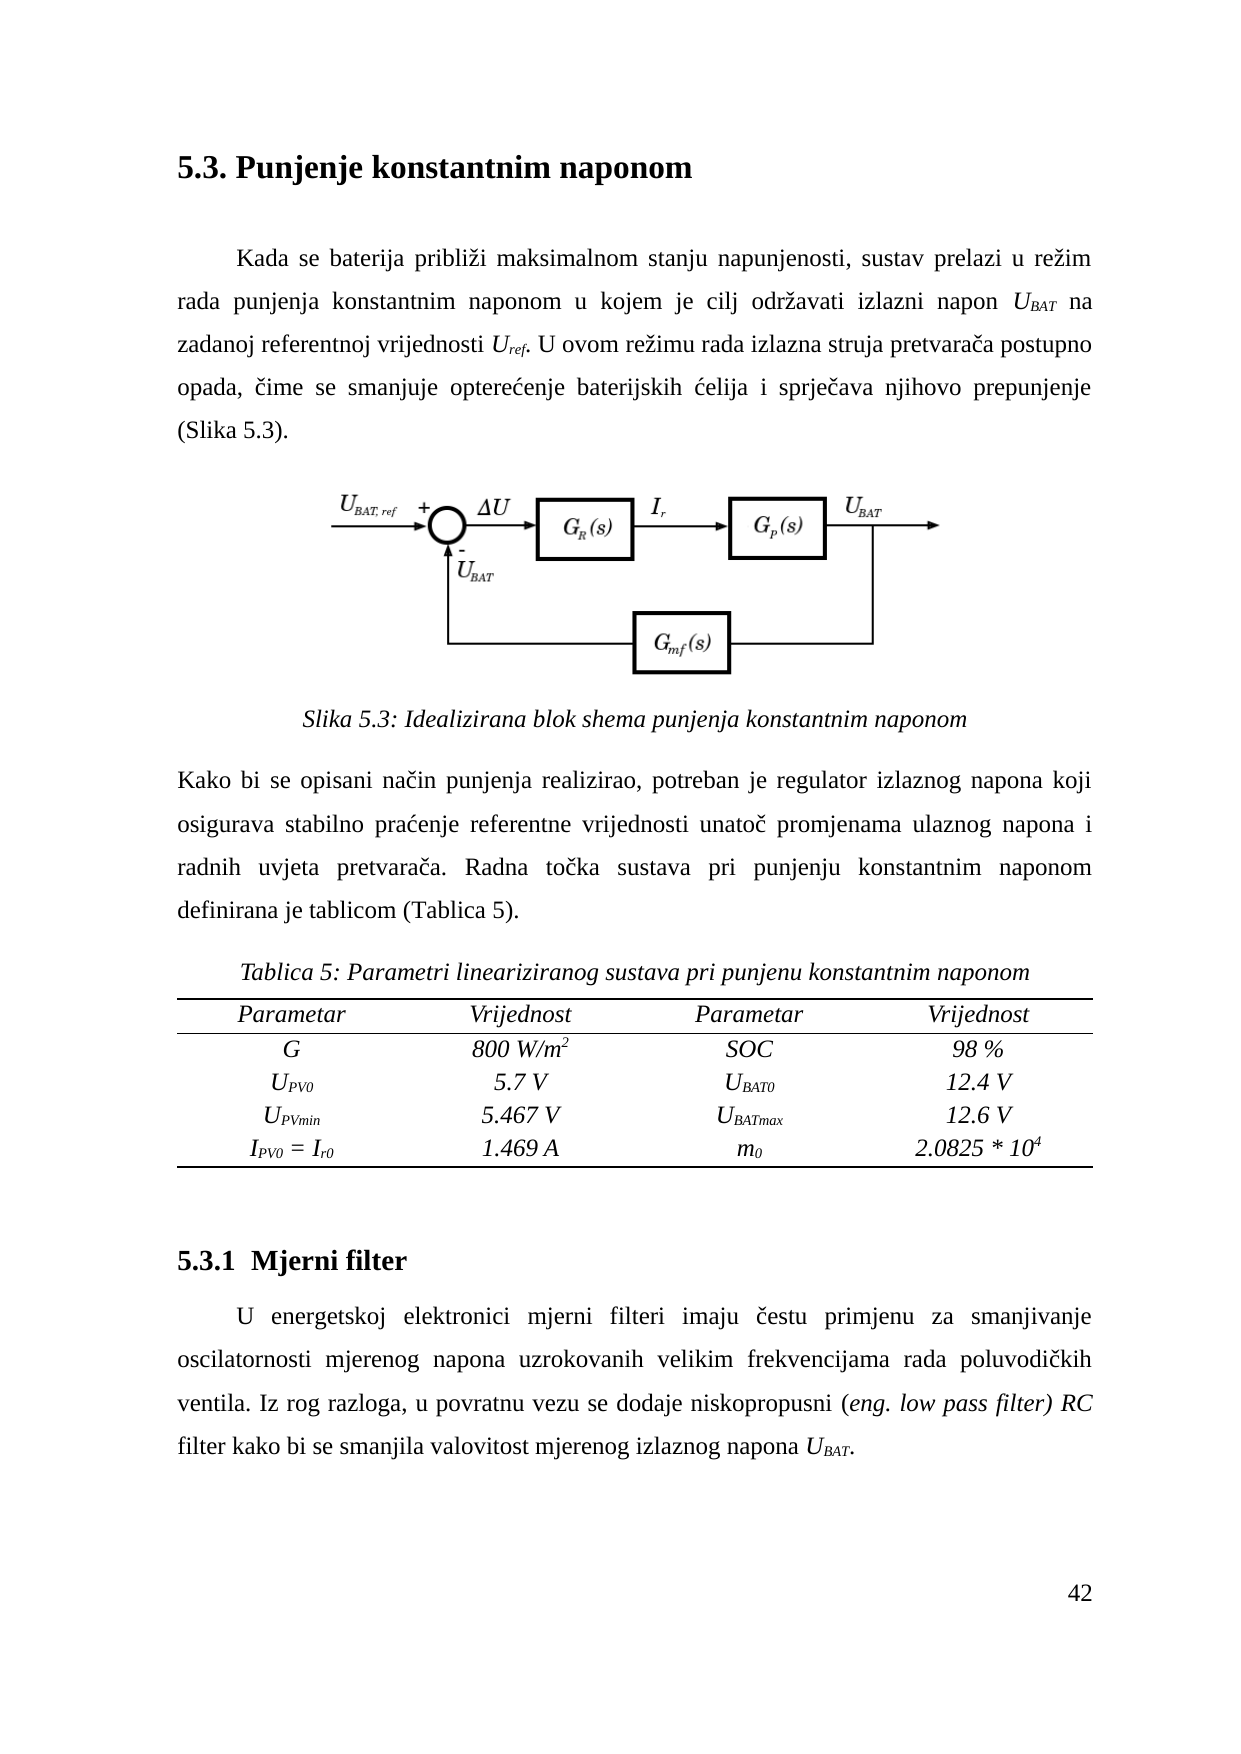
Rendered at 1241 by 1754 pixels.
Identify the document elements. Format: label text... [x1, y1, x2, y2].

table_cell 800 W/m2 [406, 1034, 635, 1067]
table_cell UPVmin [177, 1100, 406, 1133]
table_cell G [177, 1034, 406, 1067]
table_cell 5.7 V [406, 1067, 635, 1100]
table_cell 12.4 V [864, 1067, 1093, 1100]
table_cell UPV0 [177, 1067, 406, 1100]
subtitle Mjerni filter [177, 1243, 1093, 1277]
table_header Parametar [635, 1000, 864, 1032]
table_header Parametar [177, 1000, 406, 1032]
text Tablica 5: Parametri lineariziranog sustava pri punjenu konstantnim naponom [177, 957, 1093, 985]
table_cell m0 [635, 1133, 864, 1166]
table_cell 2.0825 * 104 [864, 1133, 1093, 1166]
table_header Vrijednost [406, 1000, 635, 1032]
table_cell UBAT0 [635, 1067, 864, 1100]
text Kako bi se opisani način punjenja realizirao, potreban je regulator izlaznog napona koji osigurava stabilno praćenje referentne vrijednosti unatoč promjenama ulaznog napona i radnih uvjeta pretvarača. Radna točka sustava pri punjenju konstantnim naponom definirana je tablicom (Tablica 5). [177, 766, 1093, 924]
text Slika 5.3: Idealizirana blok shema punjenja konstantnim naponom [219, 704, 1050, 733]
table_cell SOC [635, 1034, 864, 1067]
table_cell 12.6 V [864, 1100, 1093, 1133]
table_cell UBATmax [635, 1100, 864, 1133]
table_header Vrijednost [864, 1000, 1093, 1032]
text Kada se baterija približi maksimalnom stanju napunjenosti, sustav prelazi u režim rada punjenja konstantnim naponom u kojem je cilj održavati izlazni napon UBAT na zadanoj referentnoj vrijednosti Uref. U ovom režimu rada izlazna struja pretvarača postupno opada, čime se smanjuje opterećenje baterijskih ćelija i sprječava njihovo prepunjenje (Slika 5.3). [177, 243, 1093, 444]
picture [328, 488, 942, 680]
table_cell IPV0 = Ir0 [177, 1133, 406, 1166]
table_cell 98 % [864, 1034, 1093, 1067]
table_cell 1.469 A [406, 1133, 635, 1166]
table_cell 5.467 V [406, 1100, 635, 1133]
subtitle Punjenje konstantnim naponom [177, 148, 1093, 186]
text U energetskoj elektronici mjerni filteri imaju čestu primjenu za smanjivanje oscilatornosti mjerenog napona uzrokovanih velikim frekvencijama rada poluvodičkih ventila. Iz rog razloga, u povratnu vezu se dodaje niskopropusni (eng. low pass filter) RC filter kako bi se smanjila valovitost mjerenog izlaznog napona UBAT. [177, 1301, 1093, 1459]
